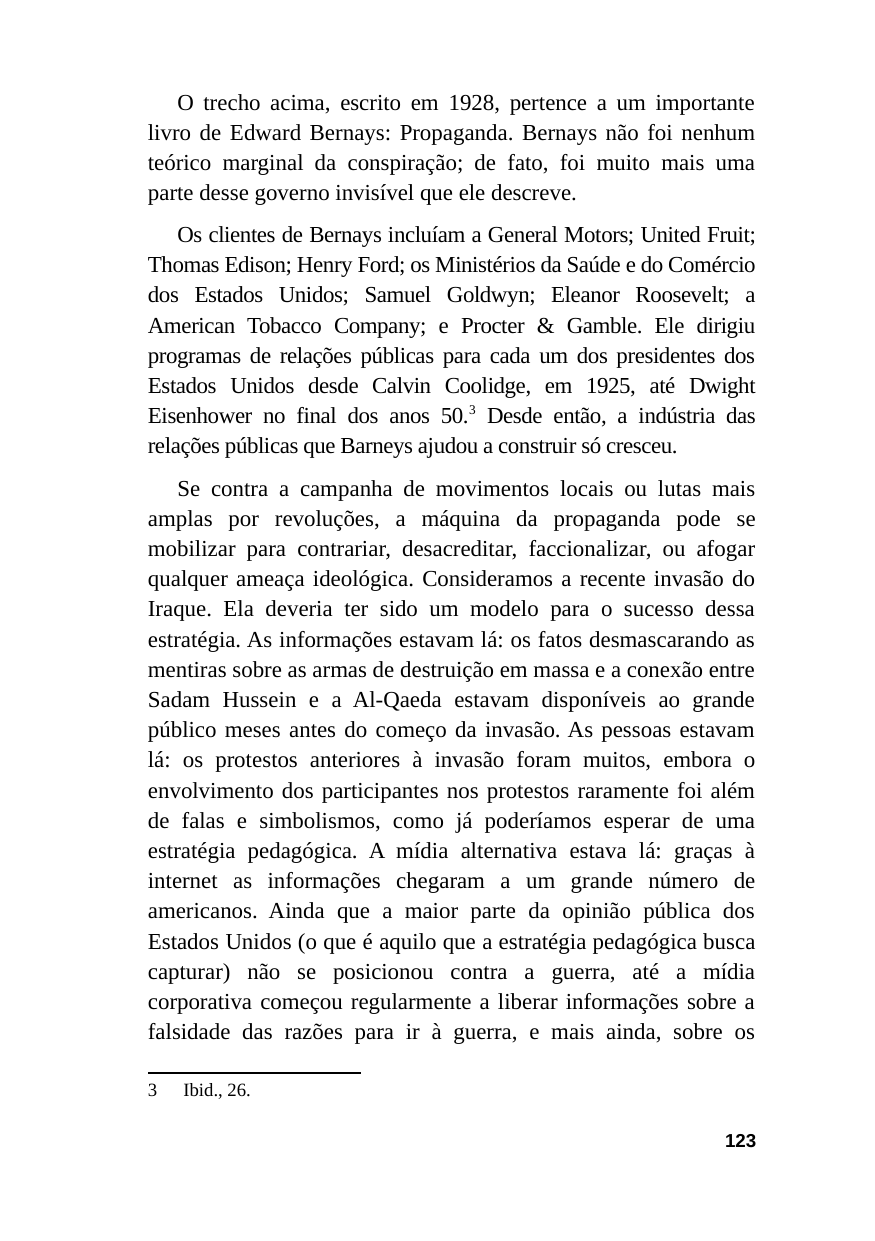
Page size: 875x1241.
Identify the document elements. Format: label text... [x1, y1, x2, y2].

text O trecho acima, escrito em 1928, pertence a um importante livro de Edward Bernays: Propaganda. Bernays não foi nenhum teórico marginal da conspiração; de fato, foi muito mais uma parte desse governo invisível que ele descreve. [148, 88, 756, 206]
text Os clientes de Bernays incluíam a General Motors; United Fruit; Thomas Edison; Henry Ford; os Ministérios da Saúde e do Comércio dos Estados Unidos; Samuel Goldwyn; Eleanor Roosevelt; a American Tobacco Company; e Procter & Gamble. Ele dirigiu programas de relações públicas para cada um dos presidentes dos Estados Unidos desde Calvin Coolidge, em 1925, até Dwight Eisenhower no final dos anos 50. Desde então, a indústria das relações públicas que Barneys ajudou a construir só cresceu. [148, 221, 756, 459]
text Ibid., 26. [148, 1079, 756, 1101]
text Se contra a campanha de movimentos locais ou lutas mais amplas por revoluções, a máquina da propaganda pode se mobilizar para contrariar, desacreditar, faccionalizar, ou afogar qualquer ameaça ideológica. Consideramos a recente invasão do Iraque. Ela deveria ter sido um modelo para o sucesso dessa estratégia. As informações estavam lá: os fatos desmascarando as mentiras sobre as armas de destruição em massa e a conexão entre Sadam Hussein e a Al-Qaeda estavam disponíveis ao grande público meses antes do começo da invasão. As pessoas estavam lá: os protestos anteriores à invasão foram muitos, embora o envolvimento dos participantes nos protestos raramente foi além de falas e simbolismos, como já poderíamos esperar de uma estratégia pedagógica. A mídia alternativa estava lá: graças à internet as informações chegaram a um grande número de americanos. Ainda que a maior parte da opinião pública dos Estados Unidos (o que é aquilo que a estratégia pedagógica busca capturar) não se posicionou contra a guerra, até a mídia corporativa começou regularmente a liberar informações sobre a falsidade das razões para ir à guerra, e mais ainda, sobre os [148, 474, 756, 1045]
